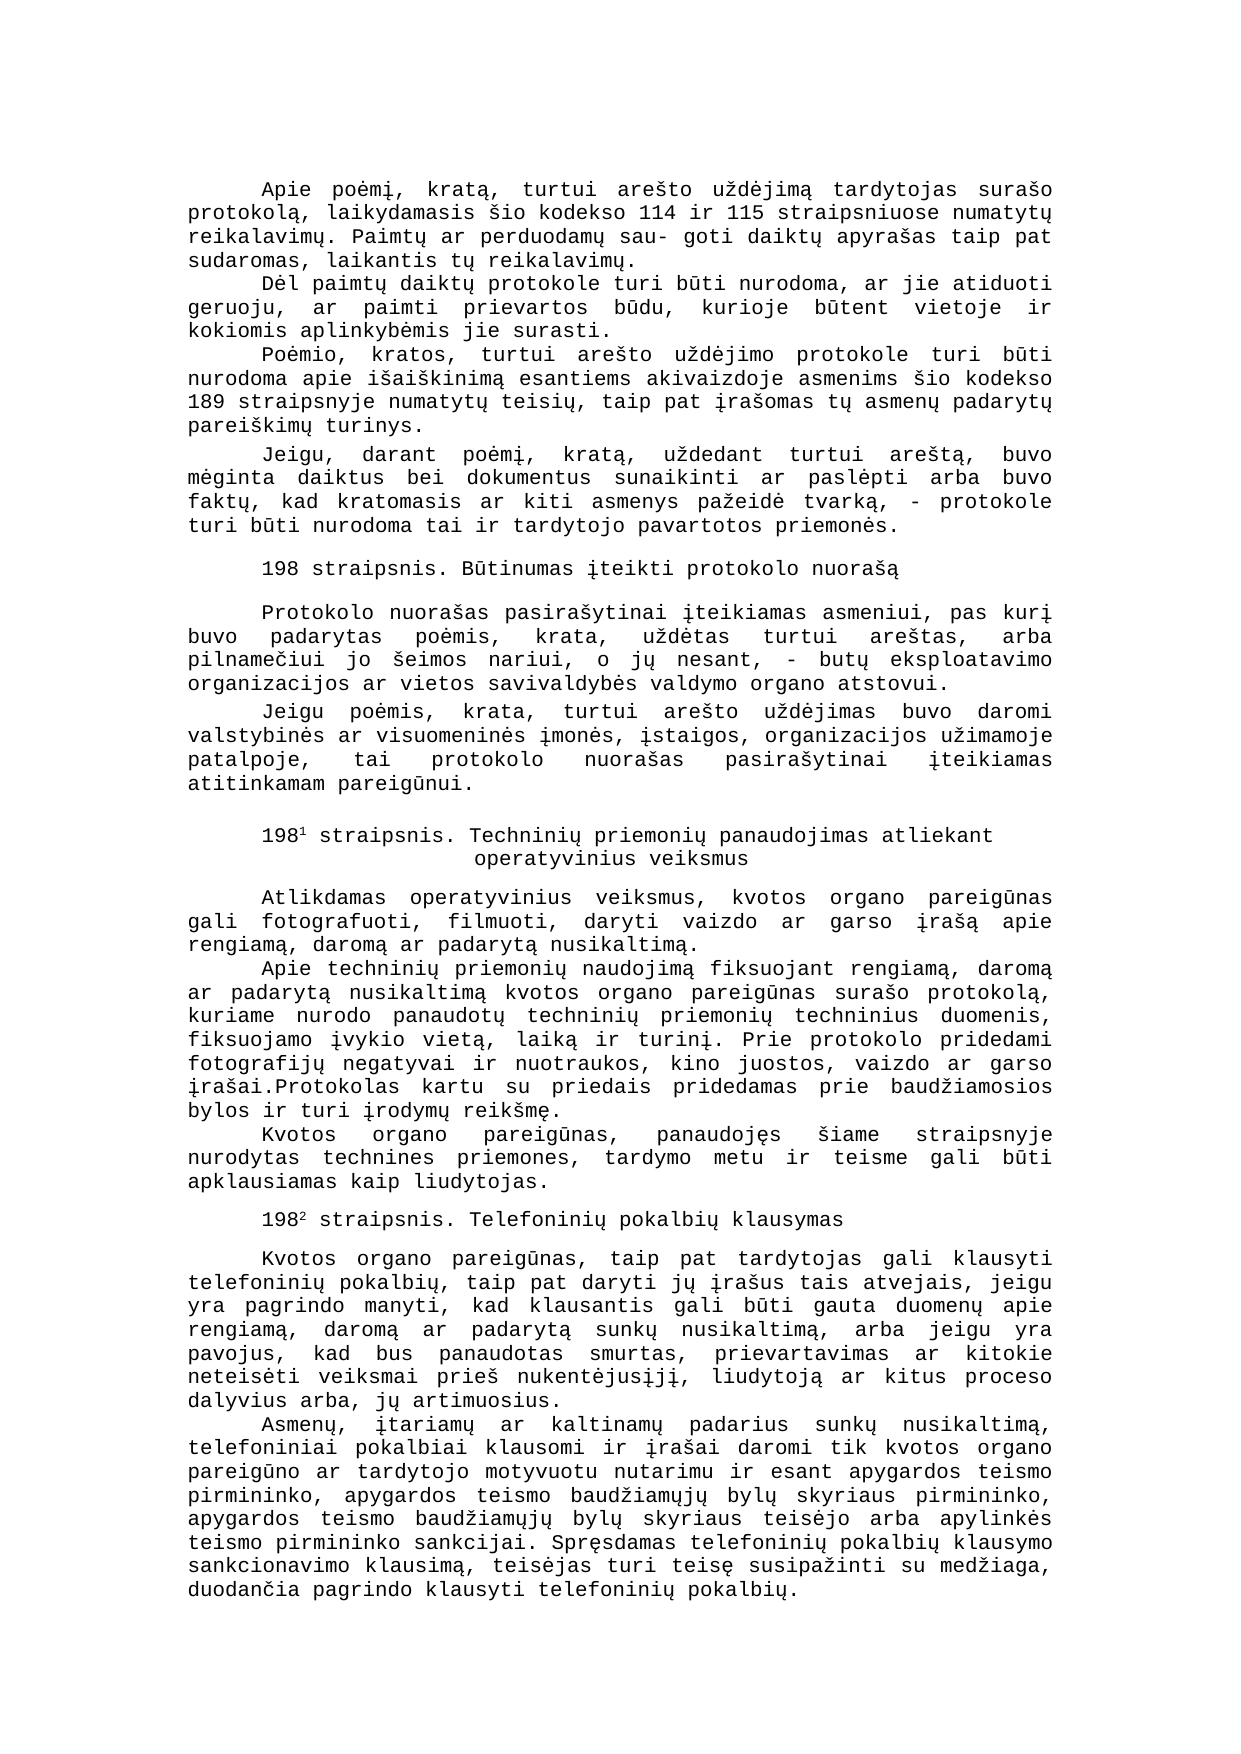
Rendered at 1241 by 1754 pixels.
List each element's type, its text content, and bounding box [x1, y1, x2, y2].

text Poėmio, kratos, turtui arešto uždėjimo protokole turi būti nurodoma apie išaiškinimą esantiems akivaizdoje asmenims šio kodekso 189 straipsnyje numatytų teisių, taip pat įrašomas tų asmenų padarytų pareiškimų turinys. [187, 344, 1053, 439]
text Apie poėmį, kratą, turtui arešto uždėjimą tardytojas surašo protokolą, laikydamasis šio kodekso 114 ir 115 straipsniuose numatytų reikalavimų. Paimtų ar perduodamų sau- goti daiktų apyrašas taip pat sudaromas, laikantis tų reikalavimų. [187, 179, 1053, 273]
text Asmenų, įtariamų ar kaltinamų padarius sunkų nusikaltimą, telefoniniai pokalbiai klausomi ir įrašai daromi tik kvotos organo pareigūno ar tardytojo motyvuotu nutarimu ir esant apygardos teismo pirmininko, apygardos teismo baudžiamųjų bylų skyriaus pirmininko, apygardos teismo baudžiamųjų bylų skyriaus teisėjo arba apylinkės teismo pirmininko sankcijai. Spręsdamas telefoninių pokalbių klausymo sankcionavimo klausimą, teisėjas turi teisę susipažinti su medžiaga, duodančia pagrindo klausyti telefoninių pokalbių. [187, 1414, 1053, 1603]
text 198 straipsnis. Būtinumas įteikti protokolo nuorašą [187, 558, 1053, 582]
text Jeigu poėmis, krata, turtui arešto uždėjimas buvo daromi valstybinės ar visuomeninės įmonės, įstaigos, organizacijos užimamoje patalpoje, tai protokolo nuorašas pasirašytinai įteikiamas atitinkamam pareigūnui. [187, 702, 1053, 796]
text Apie techninių priemonių naudojimą fiksuojant rengiamą, daromą ar padarytą nusikaltimą kvotos organo pareigūnas surašo protokolą, kuriame nurodo panaudotų techninių priemonių techninius duomenis, fiksuojamo įvykio vietą, laiką ir turinį. Prie protokolo pridedami fotografijų negatyvai ir nuotraukos, kino juostos, vaizdo ar garso įrašai.Protokolas kartu su priedais pridedamas prie baudžiamosios bylos ir turi įrodymų reikšmę. [187, 958, 1053, 1123]
text Jeigu, darant poėmį, kratą, uždedant turtui areštą, buvo mėginta daiktus bei dokumentus sunaikinti ar paslėpti arba buvo faktų, kad kratomasis ar kiti asmenys pažeidė tvarką, - protokole turi būti nurodoma tai ir tardytojo pavartotos priemonės. [187, 444, 1053, 538]
text Kvotos organo pareigūnas, taip pat tardytojas gali klausyti telefoninių pokalbių, taip pat daryti jų įrašus tais atvejais, jeigu yra pagrindo manyti, kad klausantis gali būti gauta duomenų apie rengiamą, daromą ar padarytą sunkų nusikaltimą, arba jeigu yra pavojus, kad bus panaudotas smurtas, prievartavimas ar kitokie neteisėti veiksmai prieš nukentėjusįjį, liudytoją ar kitus proceso dalyvius arba, jų artimuosius. [187, 1248, 1053, 1414]
text operatyvinius veiksmus [261, 848, 1053, 872]
text Kvotos organo pareigūnas, panaudojęs šiame straipsnyje nurodytas technines priemones, tardymo metu ir teisme gali būti apklausiamas kaip liudytojas. [187, 1123, 1053, 1194]
text Dėl paimtų daiktų protokole turi būti nurodoma, ar jie atiduoti geruoju, ar paimti prievartos būdu, kurioje būtent vietoje ir kokiomis aplinkybėmis jie surasti. [187, 273, 1053, 344]
text 1982 straipsnis. Telefoninių pokalbių klausymas [187, 1209, 1053, 1233]
text 1981 straipsnis. Techninių priemonių panaudojimas atliekant [261, 825, 1053, 848]
text Protokolo nuorašas pasirašytinai įteikiamas asmeniui, pas kurį buvo padarytas poėmis, krata, uždėtas turtui areštas, arba pilnamečiui jo šeimos nariui, o jų nesant, - butų eksploatavimo organizacijos ar vietos savivaldybės valdymo organo atstovui. [187, 602, 1053, 697]
text Atlikdamas operatyvinius veiksmus, kvotos organo pareigūnas gali fotografuoti, filmuoti, daryti vaizdo ar garso įrašą apie rengiamą, daromą ar padarytą nusikaltimą. [187, 887, 1053, 958]
